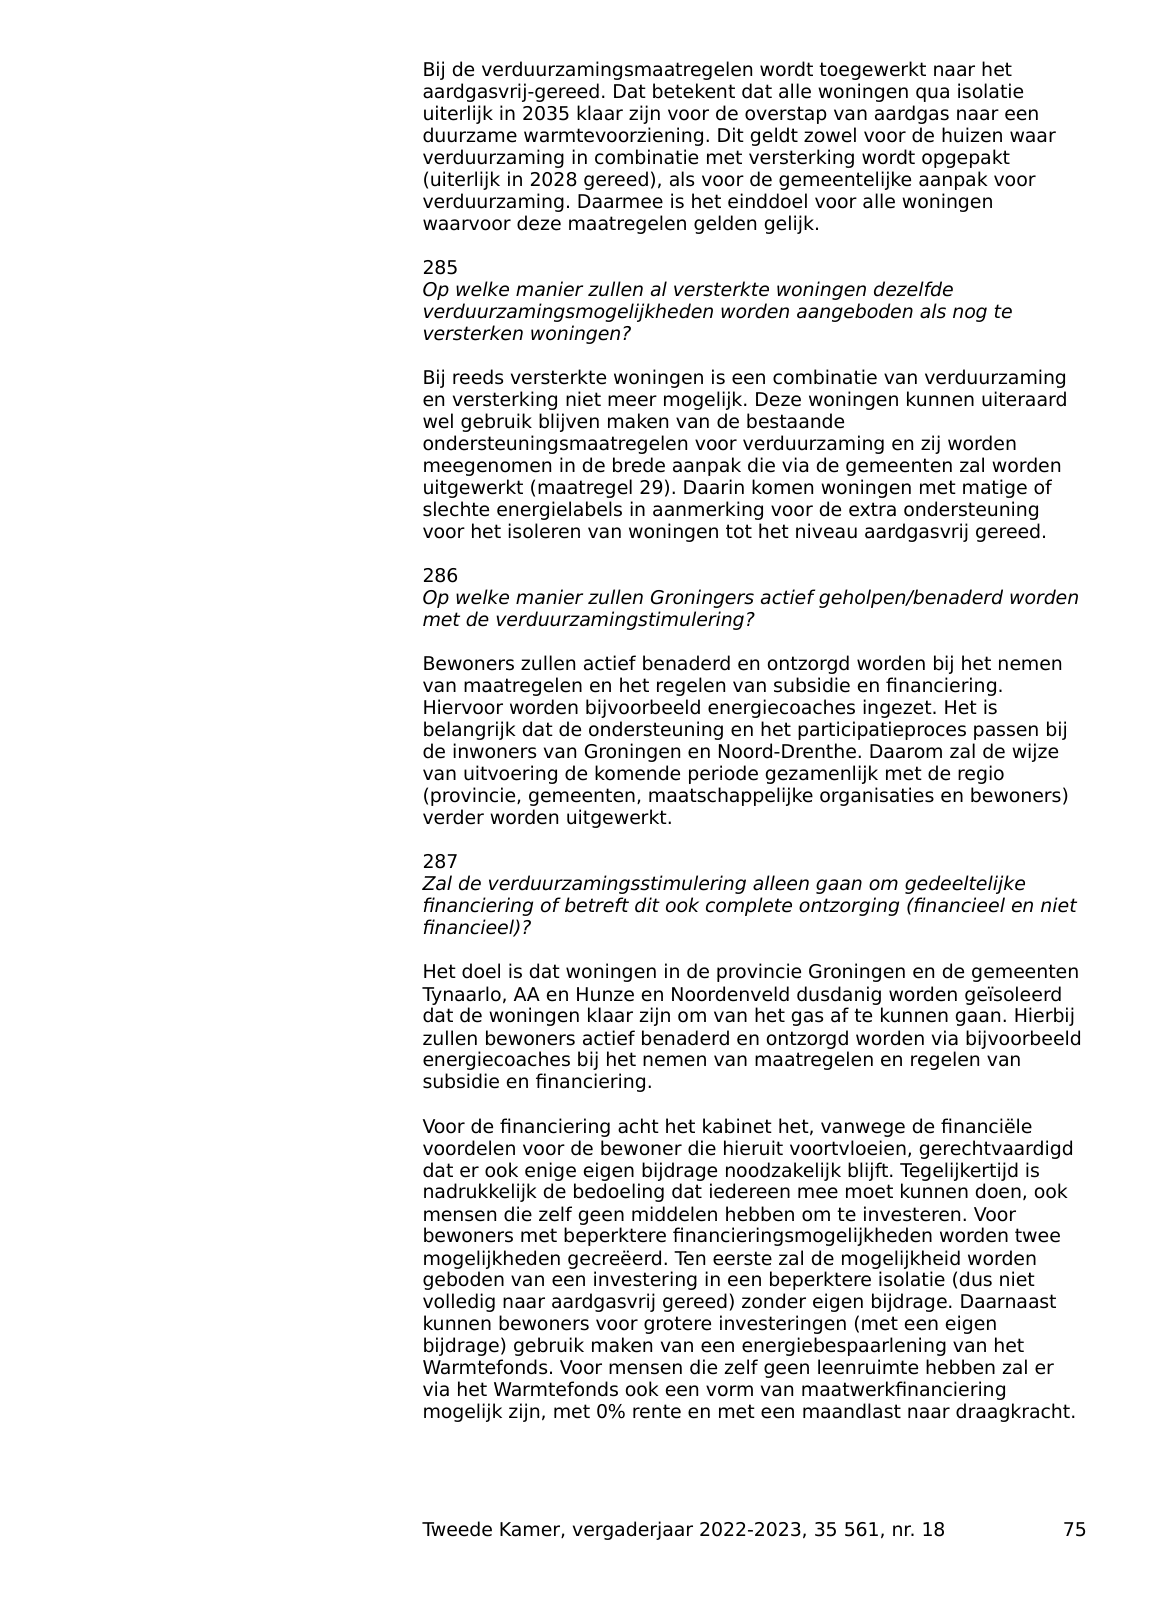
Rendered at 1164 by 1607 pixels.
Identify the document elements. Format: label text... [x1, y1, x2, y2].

text Bij reeds versterkte woningen is een combinatie van verduurzaming en versterking niet meer mogelijk. Deze woningen kunnen uiteraard wel gebruik blijven maken van de bestaande ondersteuningsmaatregelen voor verduurzaming en zij worden meegenomen in de brede aanpak die via de gemeenten zal worden uitgewerkt (maatregel 29). Daarin komen woningen met matige of slechte energielabels in aanmerking voor de extra ondersteuning voor het isoleren van woningen tot het niveau aardgasvrij gereed. [422, 367, 1087, 543]
text Bewoners zullen actief benaderd en ontzorgd worden bij het nemen van maatregelen en het regelen van subsidie en financiering. Hiervoor worden bijvoorbeeld energiecoaches ingezet. Het is belangrijk dat de ondersteuning en het participatieproces passen bij de inwoners van Groningen en Noord-Drenthe. Daarom zal de wijze van uitvoering de komende periode gezamenlijk met de regio (provincie, gemeenten, maatschappelijke organisaties en bewoners) verder worden uitgewerkt. [422, 653, 1087, 829]
text Zal de verduurzamingsstimulering alleen gaan om gedeeltelijke financiering of betreft dit ook complete ontzorging (financieel en niet financieel)? [422, 873, 1087, 939]
text Het doel is dat woningen in de provincie Groningen en de gemeenten Tynaarlo, AA en Hunze en Noordenveld dusdanig worden geïsoleerd dat de woningen klaar zijn om van het gas af te kunnen gaan. Hierbij zullen bewoners actief benaderd en ontzorgd worden via bijvoorbeeld energiecoaches bij het nemen van maatregelen en regelen van subsidie en financiering. [422, 961, 1087, 1093]
text Bij de verduurzamingsmaatregelen wordt toegewerkt naar het aardgasvrij-gereed. Dat betekent dat alle woningen qua isolatie uiterlijk in 2035 klaar zijn voor de overstap van aardgas naar een duurzame warmtevoorziening. Dit geldt zowel voor de huizen waar verduurzaming in combinatie met versterking wordt opgepakt (uiterlijk in 2028 gereed), als voor de gemeentelijke aanpak voor verduurzaming. Daarmee is het einddoel voor alle woningen waarvoor deze maatregelen gelden gelijk. [422, 59, 1087, 235]
text 286 [422, 565, 1087, 587]
text Voor de financiering acht het kabinet het, vanwege de financiële voordelen voor de bewoner die hieruit voortvloeien, gerechtvaardigd dat er ook enige eigen bijdrage noodzakelijk blijft. Tegelijkertijd is nadrukkelijk de bedoeling dat iedereen mee moet kunnen doen, ook mensen die zelf geen middelen hebben om te investeren. Voor bewoners met beperktere financieringsmogelijkheden worden twee mogelijkheden gecreëerd. Ten eerste zal de mogelijkheid worden geboden van een investering in een beperktere isolatie (dus niet volledig naar aardgasvrij gereed) zonder eigen bijdrage. Daarnaast kunnen bewoners voor grotere investeringen (met een eigen bijdrage) gebruik maken van een energiebespaarlening van het Warmtefonds. Voor mensen die zelf geen leenruimte hebben zal er via het Warmtefonds ook een vorm van maatwerkfinanciering mogelijk zijn, met 0% rente en met een maandlast naar draagkracht. [422, 1116, 1087, 1423]
text Op welke manier zullen Groningers actief geholpen/benaderd worden met de verduurzamingstimulering? [422, 587, 1087, 631]
text 285 [422, 257, 1087, 279]
text Op welke manier zullen al versterkte woningen dezelfde verduurzamingsmogelijkheden worden aangeboden als nog te versterken woningen? [422, 279, 1087, 345]
text 287 [422, 851, 1087, 873]
